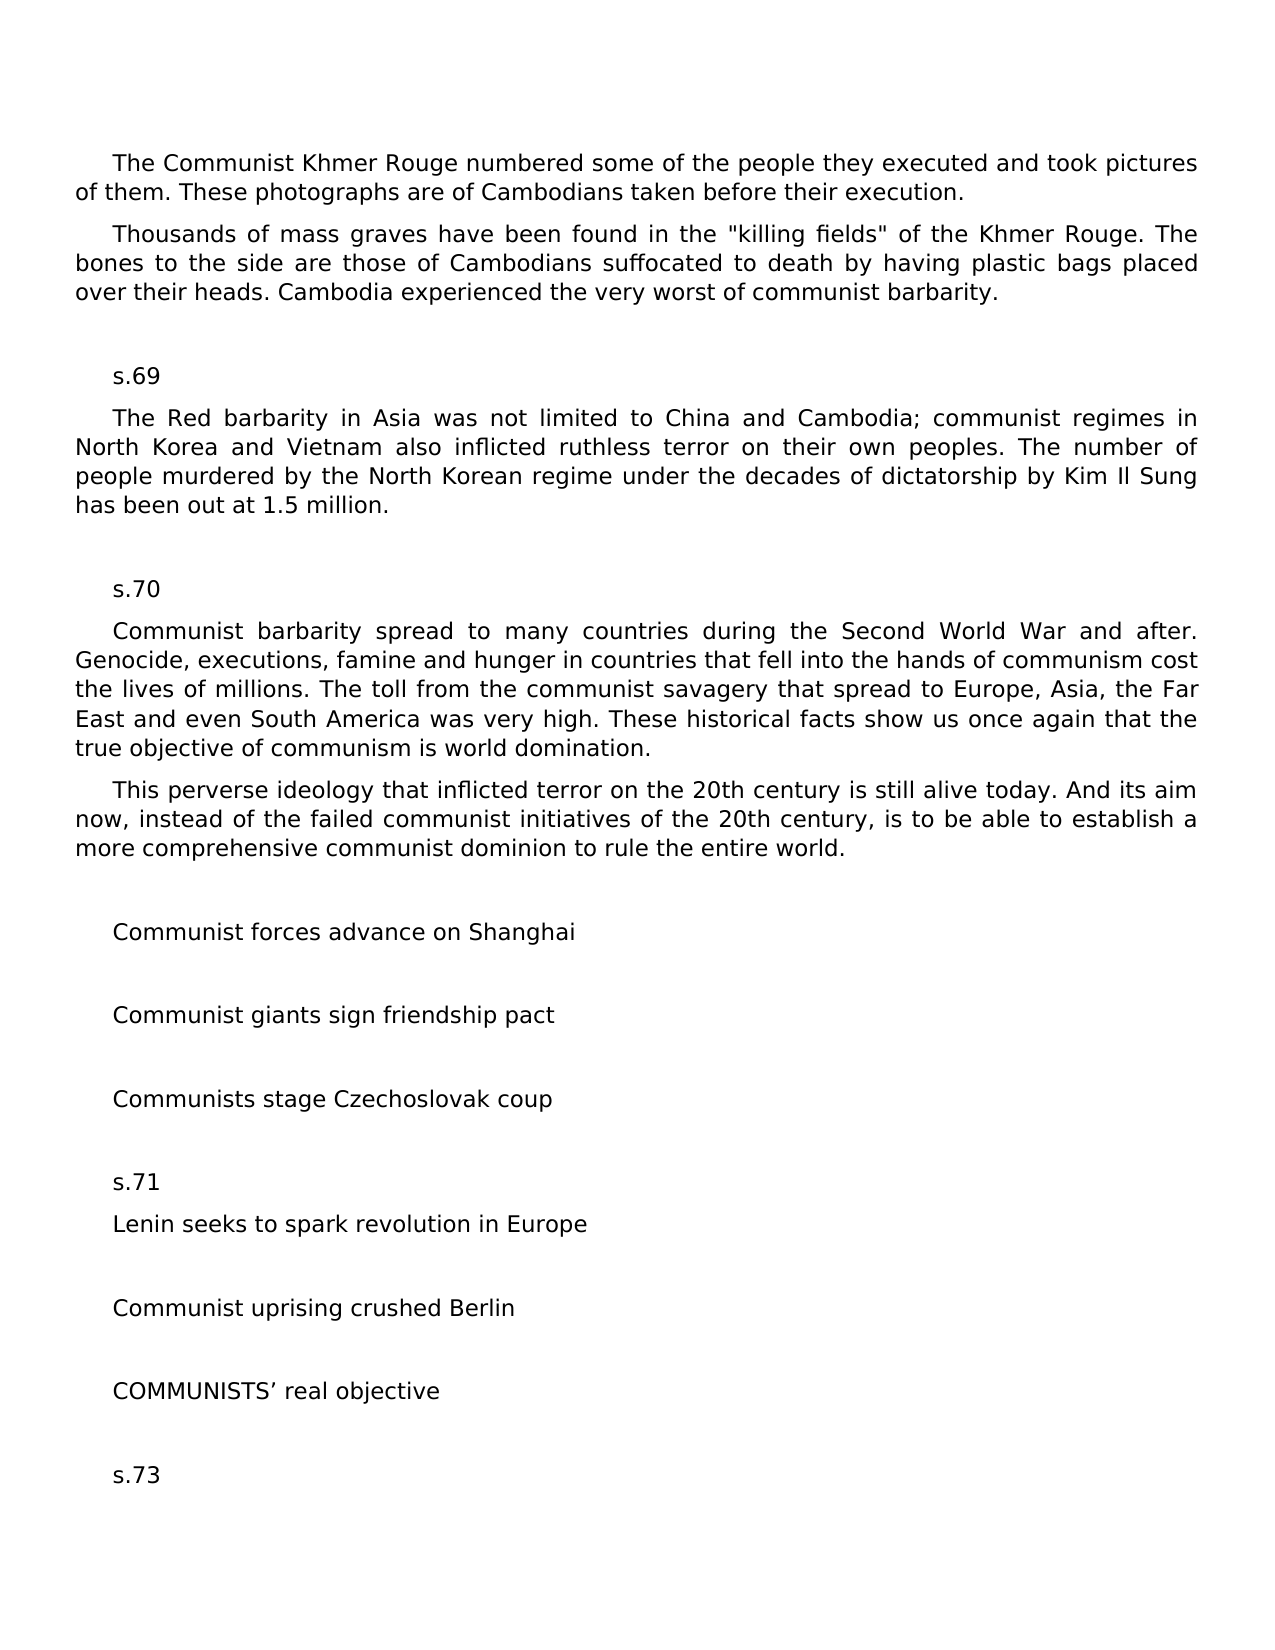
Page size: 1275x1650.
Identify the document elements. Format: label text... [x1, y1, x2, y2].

text s.69 [75, 363, 1200, 390]
text COMMUNISTS’ real objective [75, 1378, 1200, 1405]
text s.70 [75, 576, 1200, 603]
text The Red barbarity in Asia was not limited to China and Cambodia; communist regimes in North Korea and Vietnam also inflicted ruthless terror on their own peoples. The number of people murdered by the North Korean regime under the decades of dictatorship by Kim Il Sung has been out at 1.5 million. [75, 405, 1200, 519]
text s.71 [75, 1169, 1200, 1196]
text Lenin seeks to spark revolution in Europe [75, 1211, 1200, 1238]
text Communist uprising crushed Berlin [75, 1295, 1200, 1322]
text The Communist Khmer Rouge numbered some of the people they executed and took pictures of them. These photographs are of Cambodians taken before their execution. [75, 150, 1200, 206]
text Communists stage Czechoslovak coup [75, 1086, 1200, 1113]
text Thousands of mass graves have been found in the "killing fields" of the Khmer Rouge. The bones to the side are those of Cambodians suffocated to death by having plastic bags placed over their heads. Cambodia experienced the very worst of communist barbarity. [75, 221, 1200, 306]
text Communist barbarity spread to many countries during the Second World War and after. Genocide, executions, famine and hunger in countries that fell into the hands of communism cost the lives of millions. The toll from the communist savagery that spread to Europe, Asia, the Far East and even South America was very high. These historical facts show us once again that the true objective of communism is world domination. [75, 618, 1200, 762]
text Communist giants sign friendship pact [75, 1002, 1200, 1029]
text Communist forces advance on Shanghai [75, 919, 1200, 946]
text s.73 [75, 1462, 1200, 1489]
text This perverse ideology that inflicted terror on the 20th century is still alive today. And its aim now, instead of the failed communist initiatives of the 20th century, is to be able to establish a more comprehensive communist dominion to rule the entire world. [75, 777, 1200, 862]
